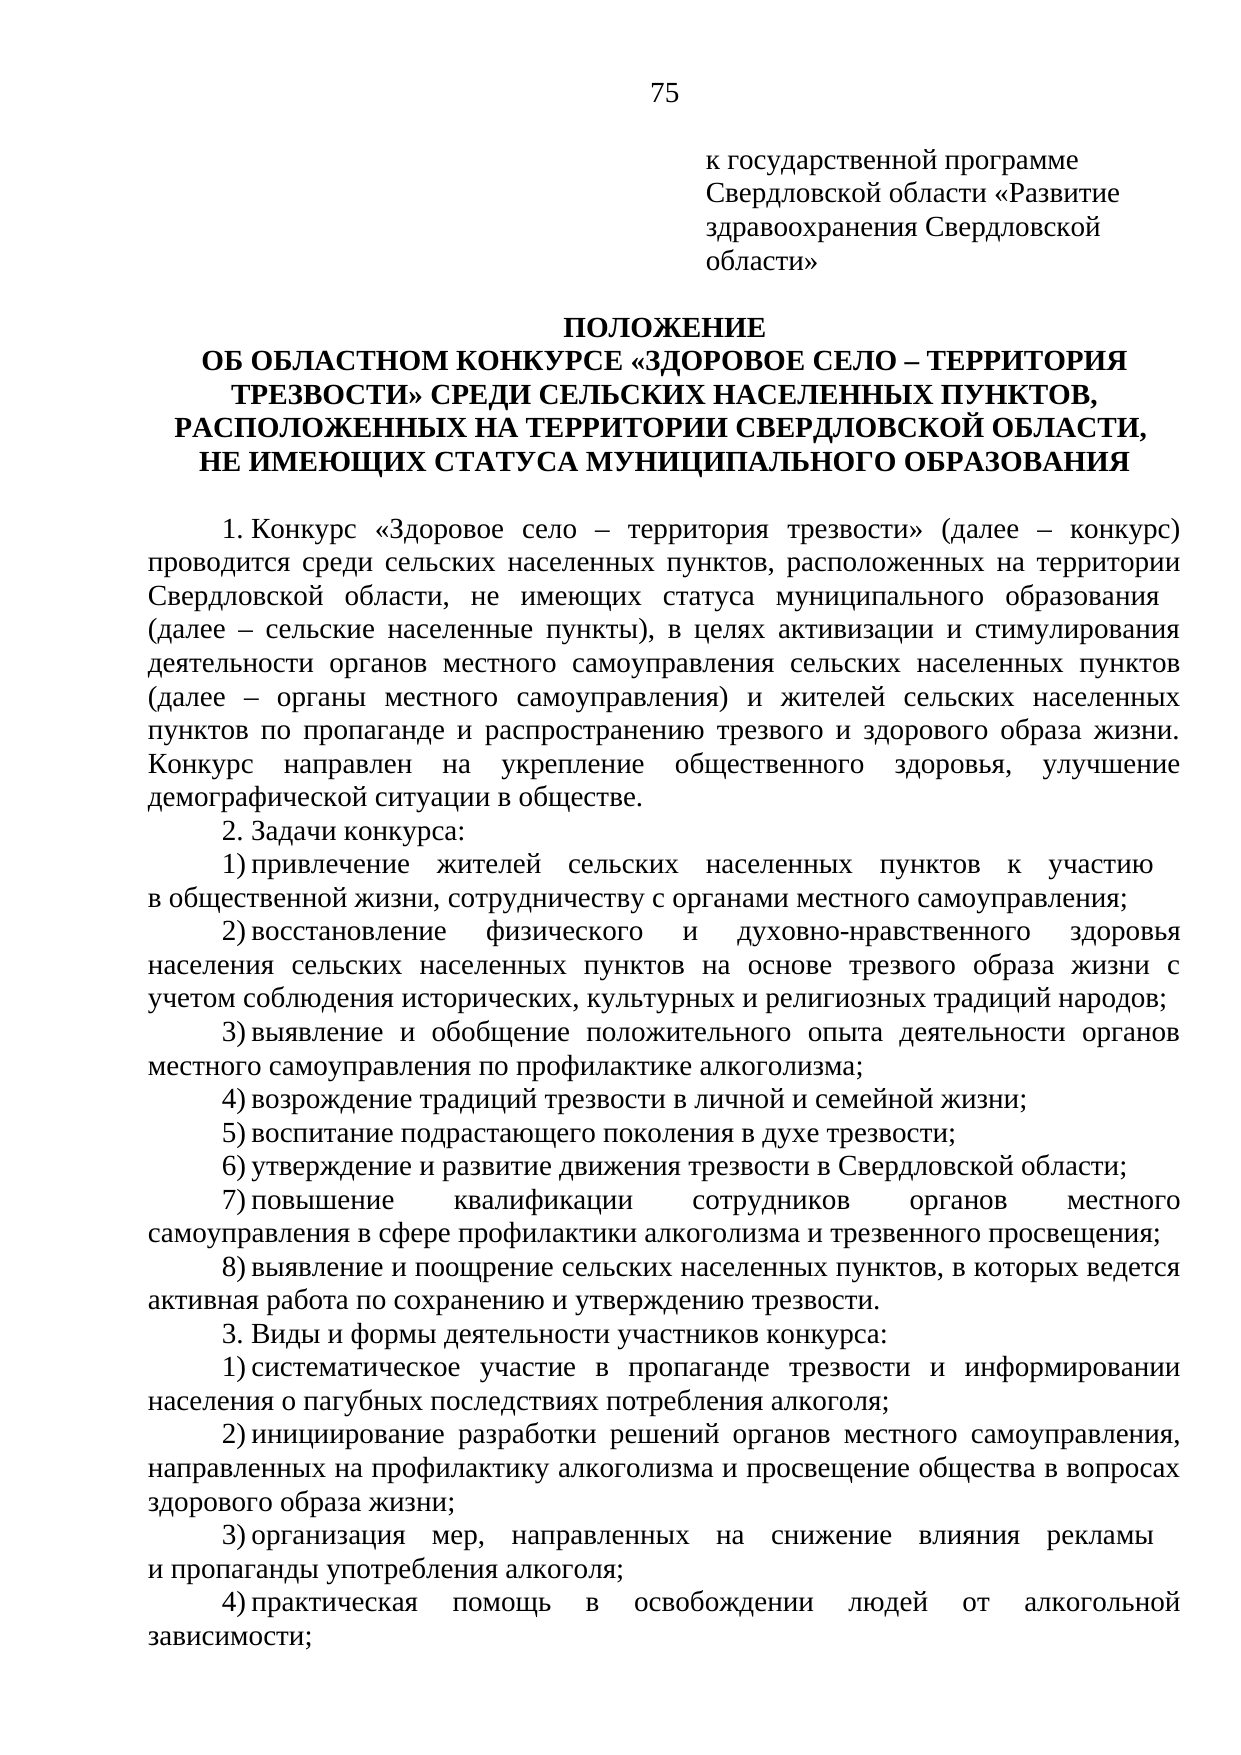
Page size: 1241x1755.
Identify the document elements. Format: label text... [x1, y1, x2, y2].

list утверждение и развитие движения трезвости в Свердловской области; [148, 1148, 1181, 1182]
text 1. Конкурс «Здоровое село – территория трезвости» (далее – конкурс) проводится среди сельских населенных пунктов, расположенных на территории Свердловской области, не имеющих статуса муниципального образования (далее – сельские населенные пункты), в целях активизации и стимулирования деятельности органов местного самоуправления сельских населенных пунктов (далее – органы местного самоуправления) и жителей сельских населенных пунктов по пропаганде и распространению трезвого и здорового образа жизни. Конкурс направлен на укрепление общественного здоровья, улучшение демографической ситуации в обществе. [148, 511, 1181, 813]
list выявление и поощрение сельских населенных пунктов, в которых ведется активная работа по сохранению и утверждению трезвости. [148, 1249, 1181, 1316]
list выявление и обобщение положительного опыта деятельности органов местного самоуправления по профилактике алкоголизма; [148, 1014, 1181, 1081]
list привлечение жителей сельских населенных пунктов к участию в общественной жизни, сотрудничеству с органами местного самоуправления; [148, 846, 1181, 913]
list систематическое участие в пропаганде трезвости и информировании населения о пагубных последствиях потребления алкоголя; [148, 1349, 1181, 1417]
list инициирование разработки решений органов местного самоуправления, направленных на профилактику алкоголизма и просвещение общества в вопросах здорового образа жизни; [148, 1417, 1181, 1517]
list повышение квалификации сотрудников органов местного самоуправления в сфере профилактики алкоголизма и трезвенного просвещения; [148, 1182, 1181, 1249]
list возрождение традиций трезвости в личной и семейной жизни; [148, 1081, 1181, 1115]
text 3. Виды и формы деятельности участников конкурса: [148, 1316, 1181, 1349]
text ПОЛОЖЕНИЕ [148, 310, 1181, 343]
list восстановление физического и духовно-нравственного здоровья населения сельских населенных пунктов на основе трезвого образа жизни с учетом соблюдения исторических, культурных и религиозных традиций народов; [148, 913, 1181, 1014]
table_header к государственной программе Свердловской области «Развитие здравоохранения Свердловской области» [694, 142, 1196, 276]
table_header [137, 142, 694, 276]
list воспитание подрастающего поколения в духе трезвости; [148, 1115, 1181, 1148]
text ОБ ОБЛАСТНОМ КОНКУРСЕ «ЗДОРОВОЕ СЕЛО – ТЕРРИТОРИЯ ТРЕЗВОСТИ» СРЕДИ СЕЛЬСКИХ НАСЕЛЕННЫХ ПУНКТОВ, РАСПОЛОЖЕННЫХ НА ТЕРРИТОРИИ СВЕРДЛОВСКОЙ ОБЛАСТИ, НЕ ИМЕЮЩИХ СТАТУСА МУНИЦИПАЛЬНОГО ОБРАЗОВАНИЯ [148, 343, 1181, 477]
list практическая помощь в освобождении людей от алкогольной зависимости; [148, 1584, 1181, 1651]
list организация мер, направленных на снижение влияния рекламы и пропаганды употребления алкоголя; [148, 1517, 1181, 1584]
text 2. Задачи конкурса: [148, 813, 1181, 846]
